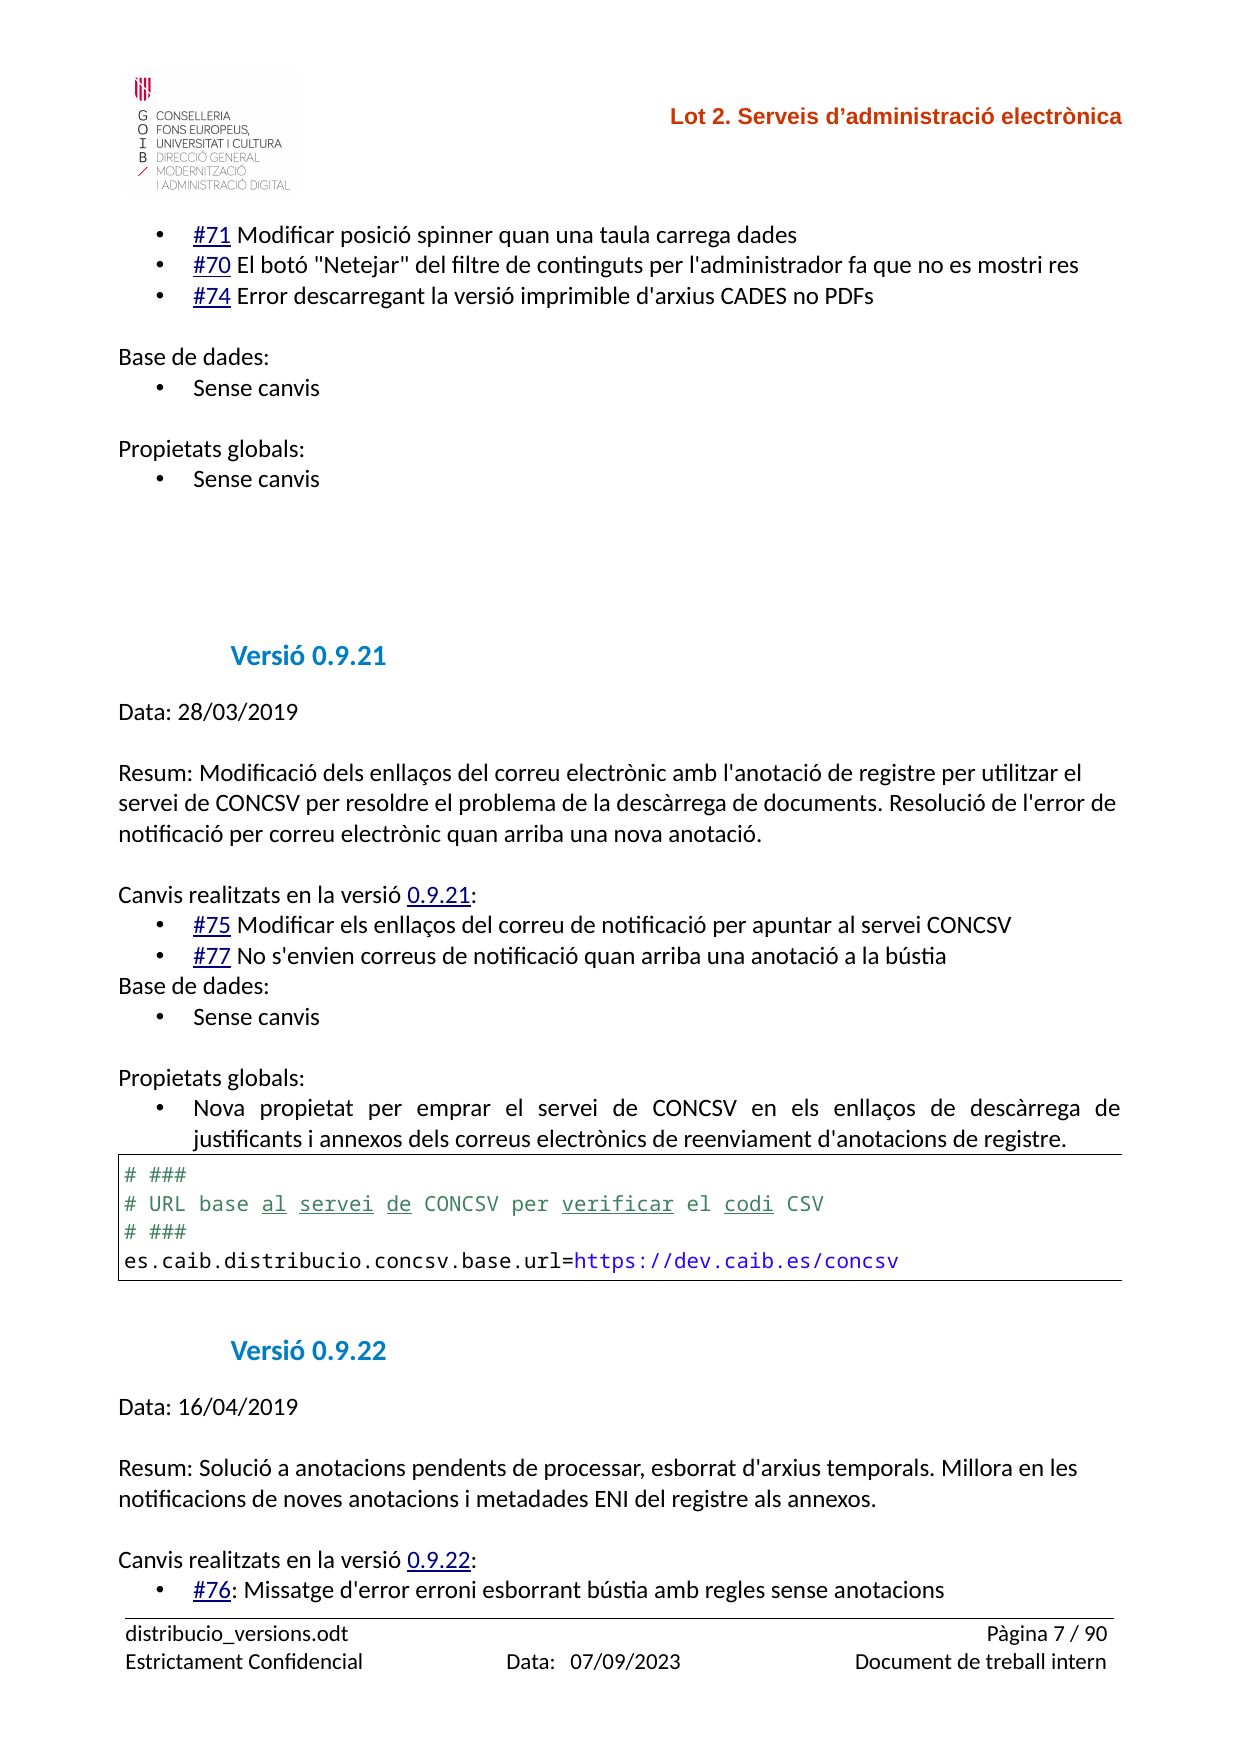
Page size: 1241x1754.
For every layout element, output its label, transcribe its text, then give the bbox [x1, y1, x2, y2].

subtitle Versió 0.9.21 [153, 637, 1122, 672]
subtitle Versió 0.9.22 [153, 1332, 1122, 1368]
list Sense canvis [156, 463, 1122, 494]
list Nova propietat per emprar el servei de CONCSV en els enllaços de descàrrega de justificants i annexos dels correus electrònics de reenviament d'anotacions de registre. [156, 1093, 1122, 1154]
text Base de dades: [118, 971, 1122, 1001]
list Sense canvis [156, 372, 1122, 402]
text Resum: Solució a anotacions pendents de processar, esborrat d'arxius temporals. Millora en les notificacions de noves anotacions i metadades ENI del registre als annexos. [118, 1452, 1122, 1513]
text Data: 28/03/2019 [118, 696, 1122, 726]
list #76: Missatge d'error erroni esborrant bústia amb regles sense anotacions [156, 1574, 1122, 1605]
text Propietats globals: [118, 1062, 1122, 1093]
list #77 No s'envien correus de notificació quan arriba una anotació a la bústia [156, 940, 1122, 971]
table_header # ### # URL base al servei de CONCSV per verificar el codi CSV # ### es.caib.distribucio.concsv.base.url=https://dev.caib.es/concsv [119, 1155, 1122, 1280]
list Sense canvis [156, 1001, 1122, 1032]
text Base de dades: [118, 341, 1122, 372]
list #71 Modificar posició spinner quan una taula carrega dades [156, 219, 1122, 250]
text Data: 16/04/2019 [118, 1391, 1122, 1422]
list #70 El botó "Netejar" del filtre de continguts per l'administrador fa que no es mostri res [156, 250, 1122, 280]
list #75 Modificar els enllaços del correu de notificació per apuntar al servei CONCSV [156, 909, 1122, 940]
text Propietats globals: [118, 433, 1122, 463]
text Canvis realitzats en la versió 0.9.21: [118, 879, 1122, 909]
list #74 Error descarregant la versió imprimible d'arxius CADES no PDFs [156, 280, 1122, 311]
picture [126, 70, 299, 197]
text Canvis realitzats en la versió 0.9.22: [118, 1544, 1122, 1574]
text Resum: Modificació dels enllaços del correu electrònic amb l'anotació de registre per utilitzar el servei de CONCSV per resoldre el problema de la descàrrega de documents. Resolució de l'error de notificació per correu electrònic quan arriba una nova anotació. [118, 757, 1122, 848]
